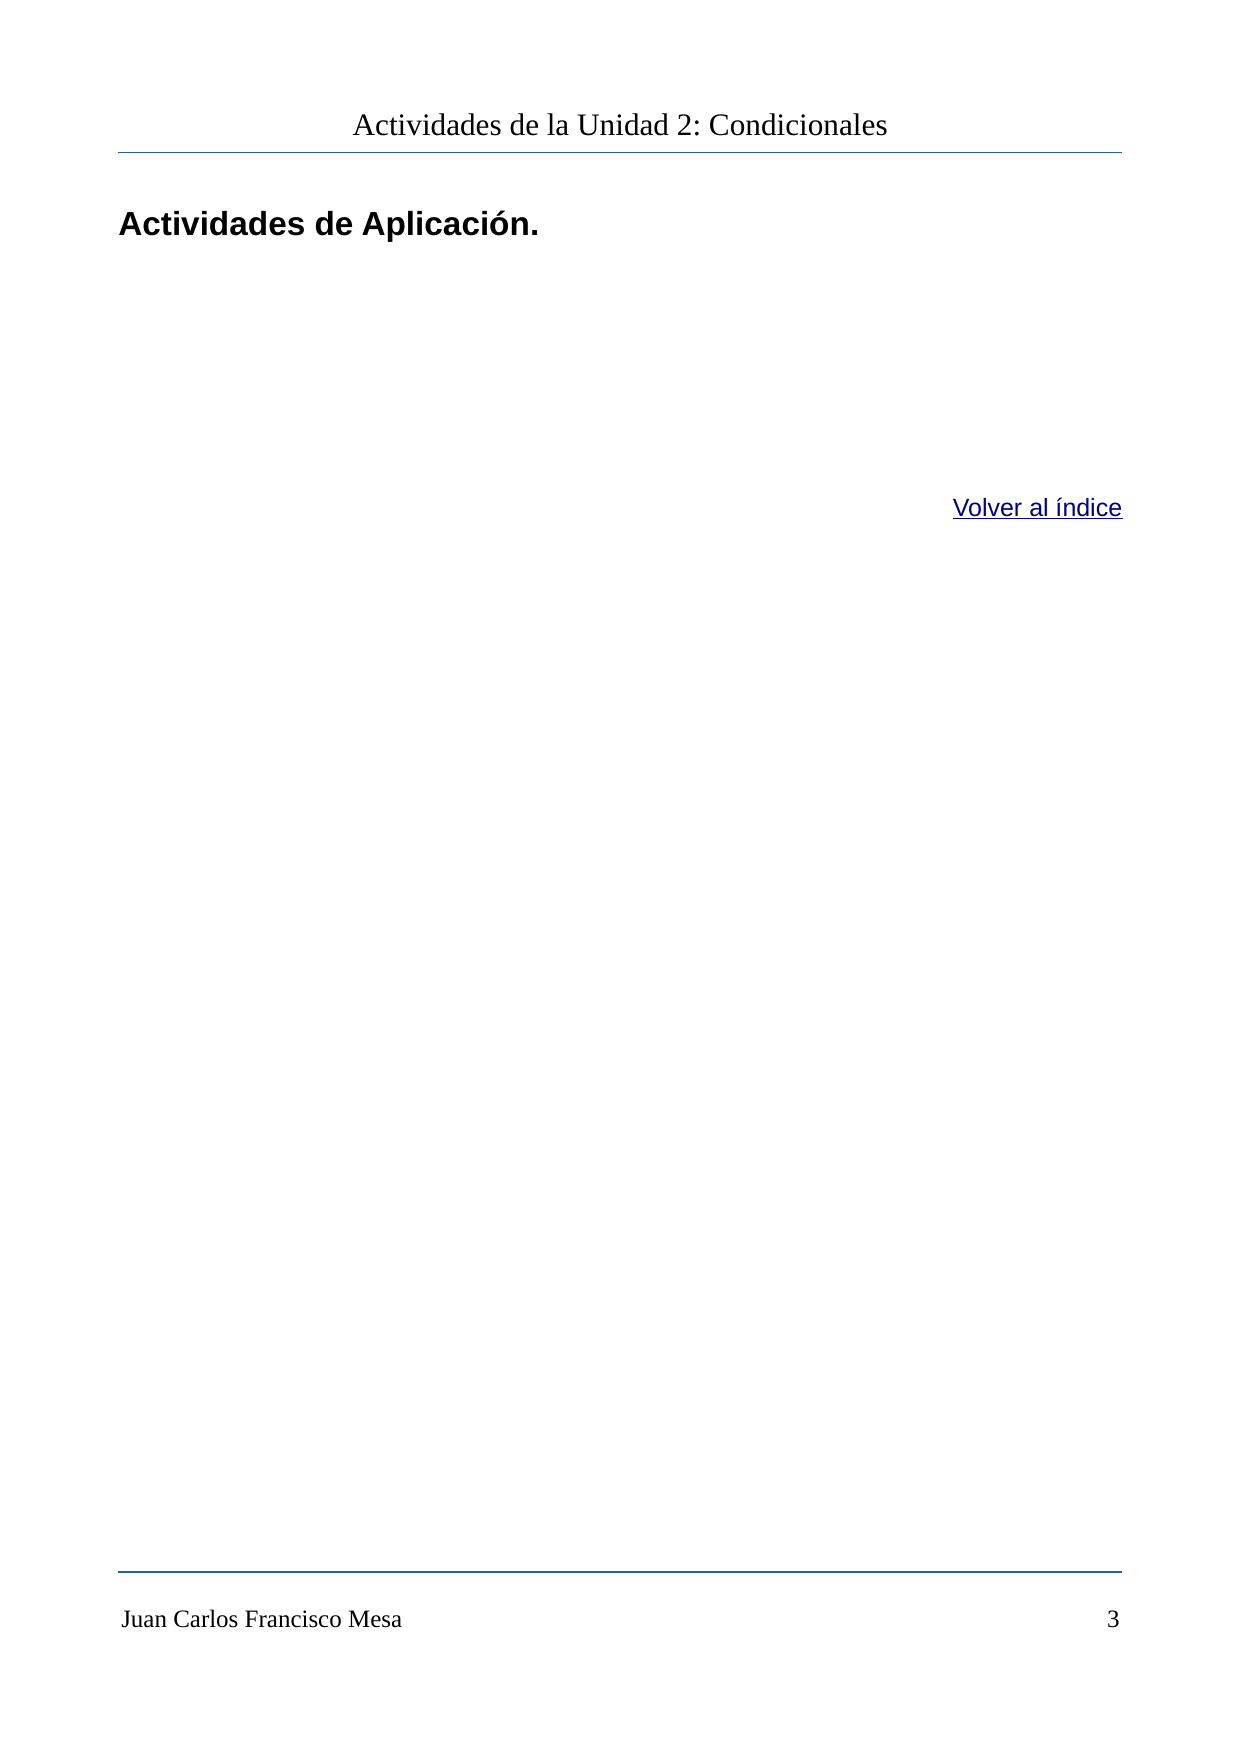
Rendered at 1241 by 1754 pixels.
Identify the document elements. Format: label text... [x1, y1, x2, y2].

text Volver al índice [118, 493, 1122, 521]
subtitle Actividades de Aplicación. [118, 204, 1122, 242]
